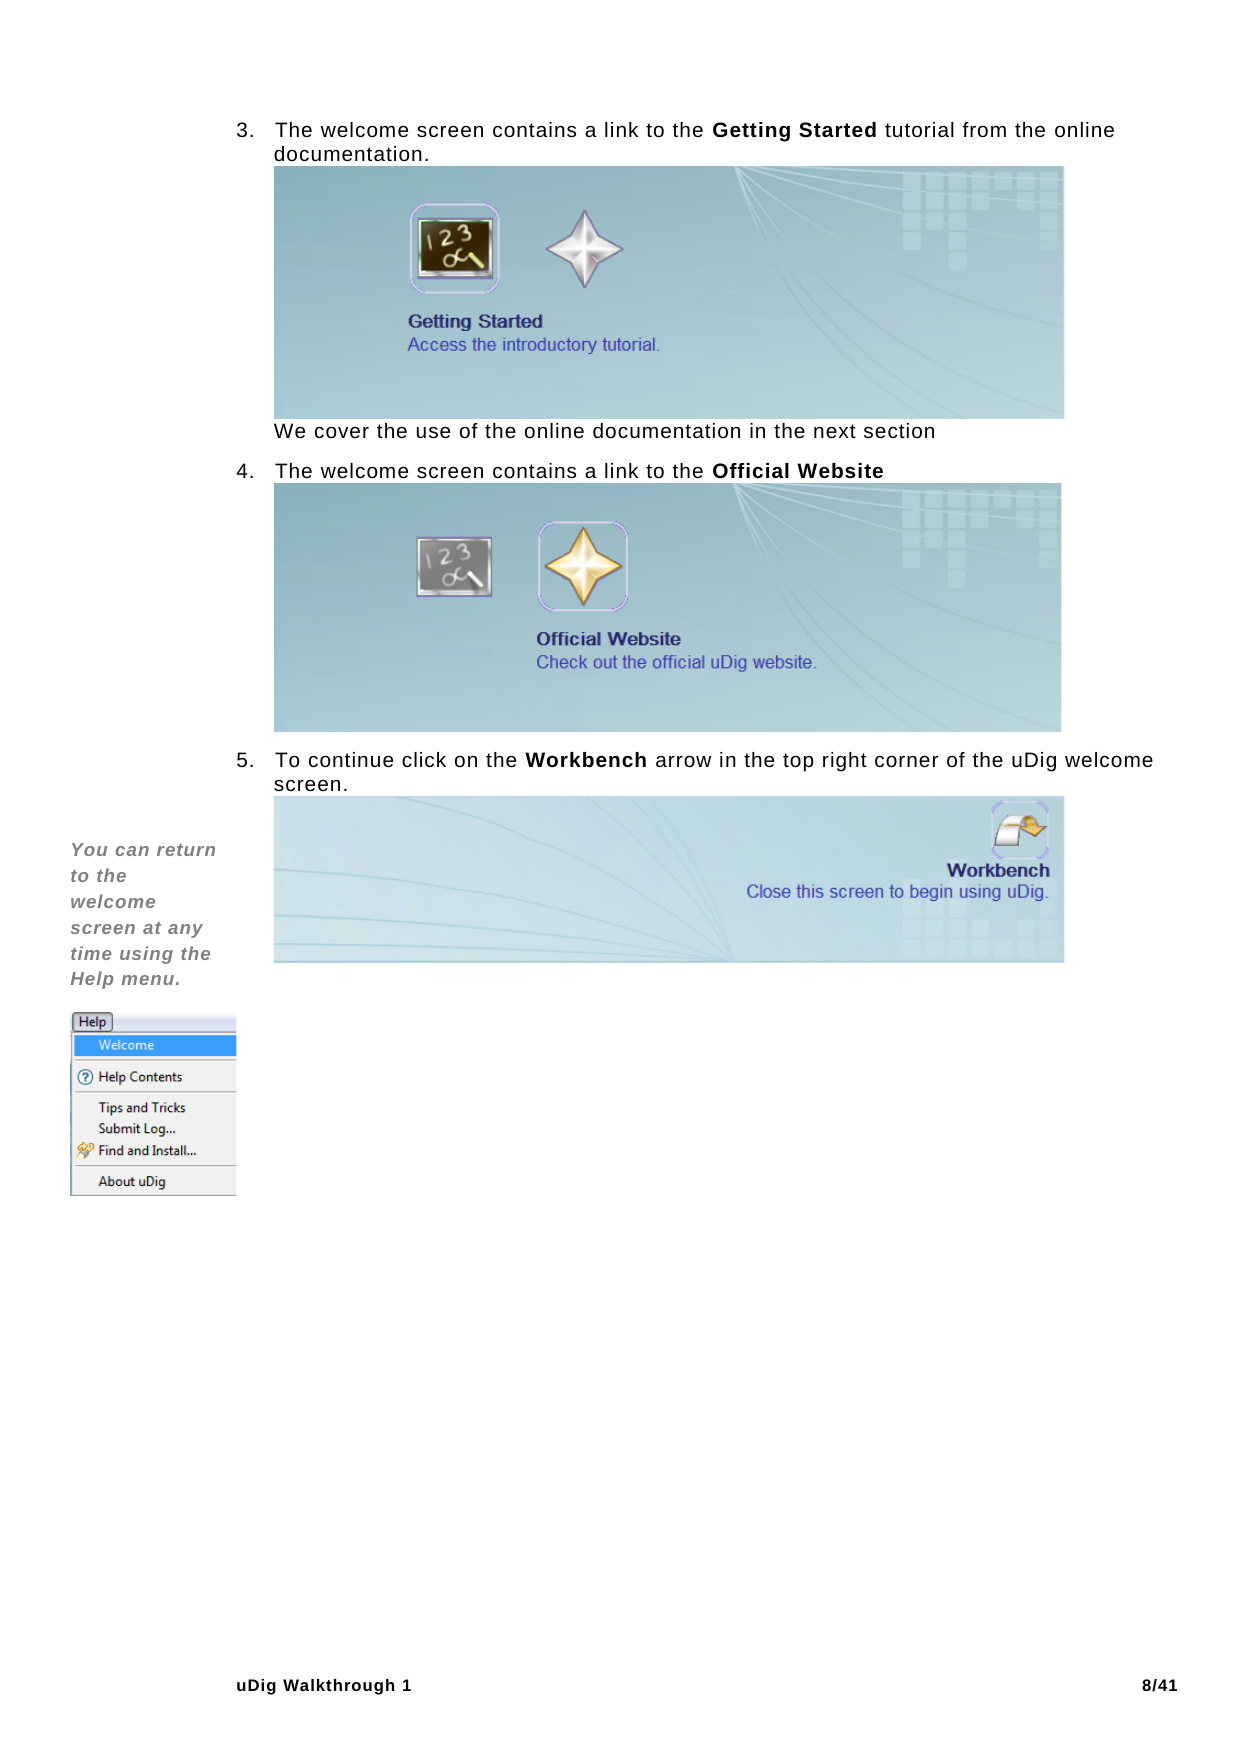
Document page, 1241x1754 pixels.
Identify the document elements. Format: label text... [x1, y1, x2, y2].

picture [70, 1011, 237, 1196]
picture [273, 796, 1065, 963]
list To continue click on the Workbench arrow in the top right corner of the uDig welcome screen. [236, 748, 1181, 796]
list The welcome screen contains a link to the Getting Started tutorial from the online documentation. We cover the use of the online documentation in the next section [236, 118, 1181, 443]
picture [273, 483, 1062, 732]
picture [273, 166, 1065, 419]
list The welcome screen contains a link to the Official Website [236, 459, 1181, 483]
list You can return to the welcome screen at any time using the Help menu. [70, 839, 220, 990]
